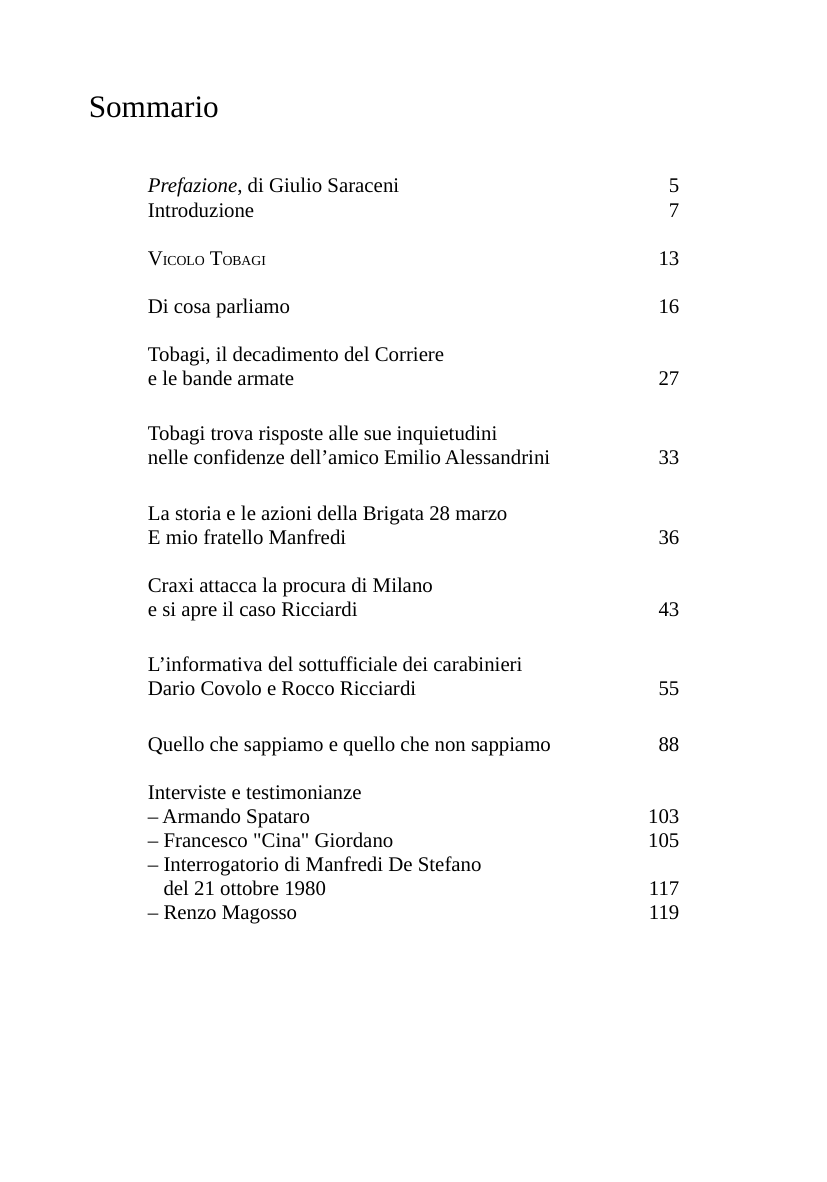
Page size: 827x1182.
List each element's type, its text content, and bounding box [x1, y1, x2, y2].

text E mio fratello Manfredi 36 [88, 525, 738, 549]
text Sommario [88, 88, 738, 124]
text – Armando Spataro 103 [88, 804, 738, 828]
text Prefazione, di Giulio Saraceni 5 [88, 173, 738, 197]
text Di cosa parliamo 16 [88, 294, 738, 342]
text – Interrogatorio di Manfredi De Stefano [88, 852, 738, 876]
text del 21 ottobre 1980 117 [88, 876, 738, 900]
text Introduzione 7 [88, 197, 738, 222]
text La storia e le azioni della Brigata 28 marzo [88, 501, 738, 525]
text Craxi attacca la procura di Milano [88, 573, 738, 597]
text Quello che sappiamo e quello che non sappiamo 88 [88, 732, 738, 756]
text Tobagi trova risposte alle sue inquietudini [88, 421, 738, 445]
text – Francesco "Cina" Giordano 105 [88, 828, 738, 852]
text – Renzo Magosso 119 [88, 900, 738, 948]
text Vicolo Tobagi 13 [88, 246, 738, 270]
text Interviste e testimonianze [88, 780, 738, 804]
text Tobagi, il decadimento del Corriere [88, 342, 738, 366]
text L’informativa del sottufficiale dei carabinieri [88, 652, 738, 676]
